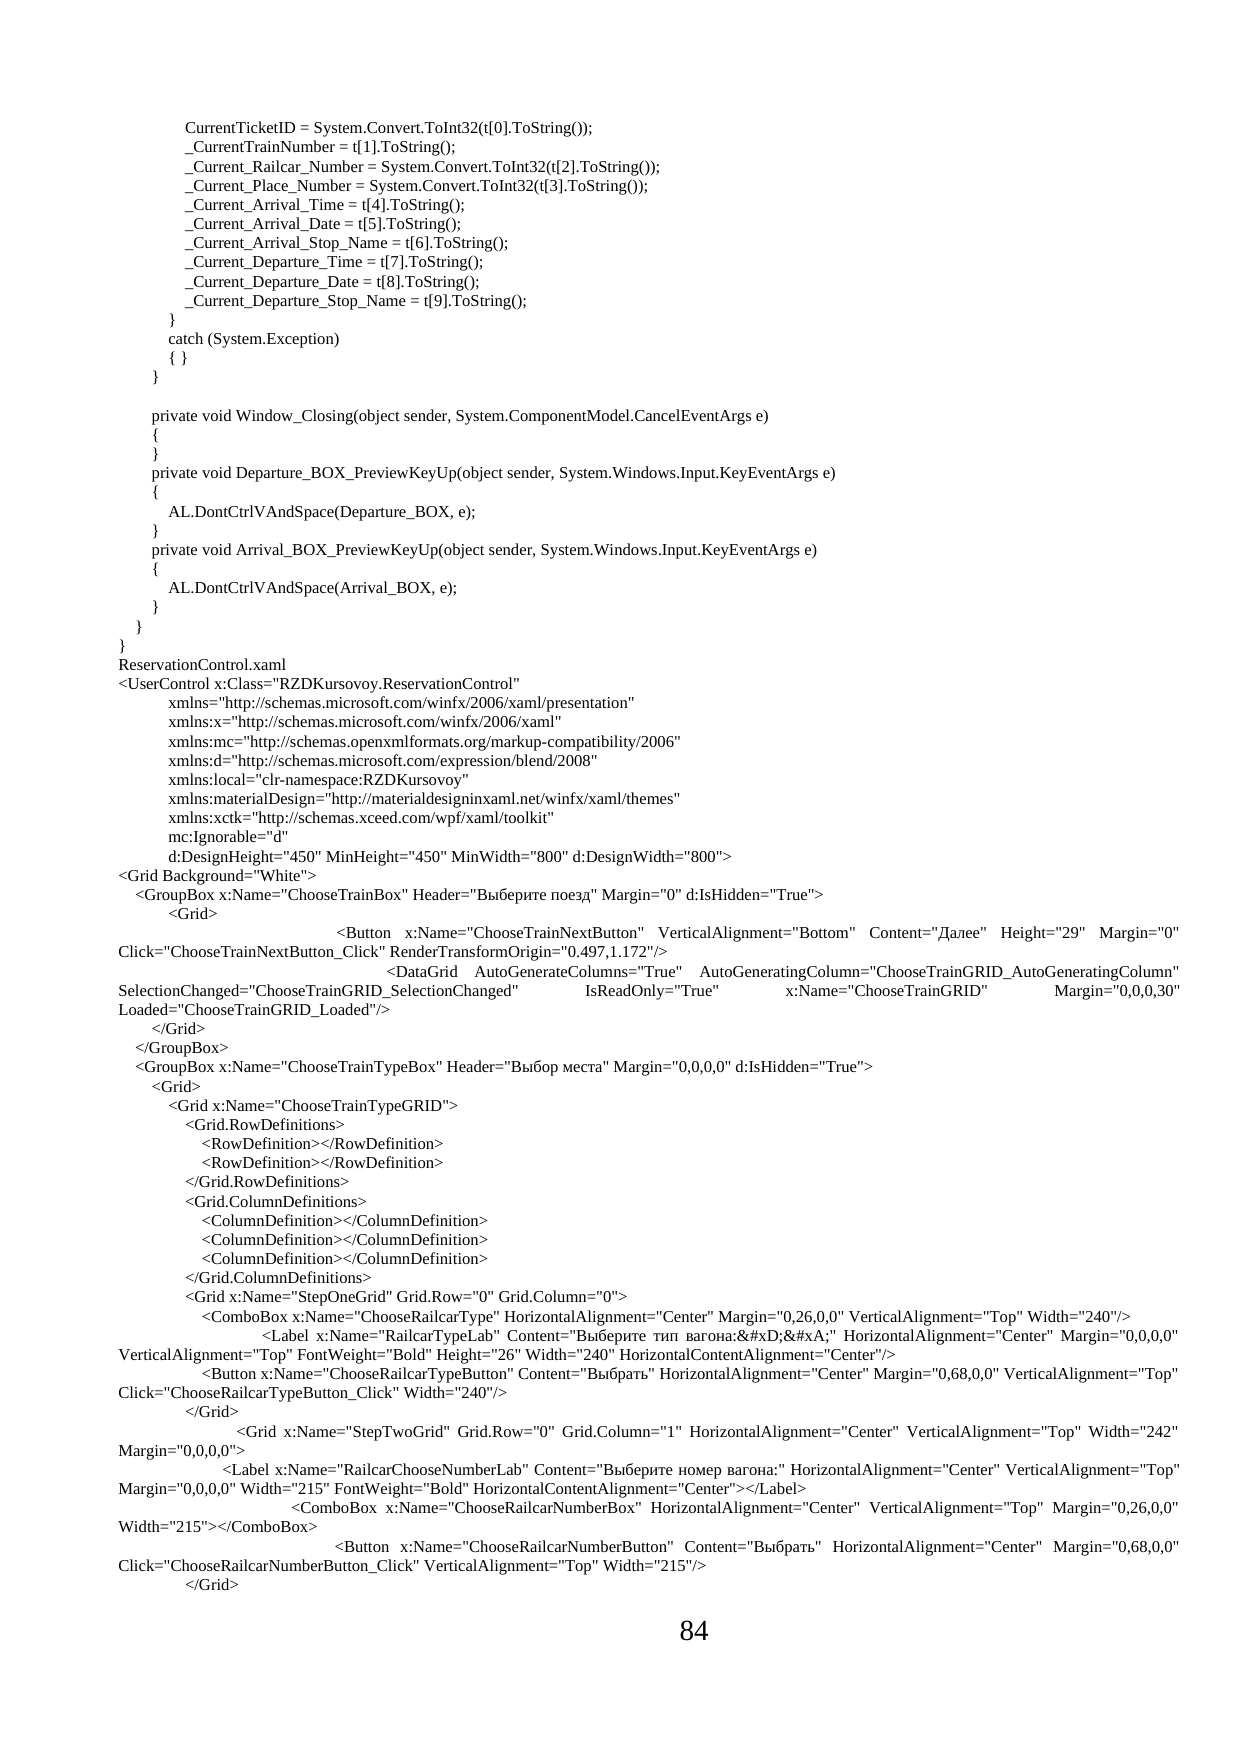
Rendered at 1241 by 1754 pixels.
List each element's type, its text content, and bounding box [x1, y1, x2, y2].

text <Grid x:Name="ChooseTrainTypeGRID"> [118, 1096, 1181, 1115]
text xmlns:x="http://schemas.microsoft.com/winfx/2006/xaml" [118, 712, 1181, 731]
text <Label x:Name="RailcarTypeLab" Content="Выберите тип вагона:&#xD;&#xA;" HorizontalAlignment="Center" Margin="0,0,0,0" VerticalAlignment="Top" FontWeight="Bold" Height="26" Width="240" HorizontalContentAlignment="Center"/> [118, 1326, 1181, 1364]
text </Grid> [118, 1019, 1181, 1038]
text <GroupBox x:Name="ChooseTrainTypeBox" Header="Выбор места" Margin="0,0,0,0" d:IsHidden="True"> [118, 1057, 1181, 1076]
text d:DesignHeight="450" MinHeight="450" MinWidth="800" d:DesignWidth="800"> [118, 846, 1181, 866]
text <DataGrid AutoGenerateColumns="True" AutoGeneratingColumn="ChooseTrainGRID_AutoGeneratingColumn" SelectionChanged="ChooseTrainGRID_SelectionChanged" IsReadOnly="True" x:Name="ChooseTrainGRID" Margin="0,0,0,30" Loaded="ChooseTrainGRID_Loaded"/> [118, 961, 1181, 1019]
text { } [118, 348, 1181, 367]
text } [118, 310, 1181, 329]
text </Grid> [118, 1402, 1181, 1421]
text <Grid x:Name="StepTwoGrid" Grid.Row="0" Grid.Column="1" HorizontalAlignment="Center" VerticalAlignment="Top" Width="242" Margin="0,0,0,0"> [118, 1421, 1181, 1460]
text <GroupBox x:Name="ChooseTrainBox" Header="Выберите поезд" Margin="0" d:IsHidden="True"> [118, 885, 1181, 904]
text </Grid.ColumnDefinitions> [118, 1268, 1181, 1287]
text <RowDefinition></RowDefinition> [118, 1134, 1181, 1153]
text { [118, 559, 1181, 578]
text _Current_Railcar_Number = System.Convert.ToInt32(t[2].ToString()); [118, 156, 1181, 176]
text ReservationControl.xaml [118, 655, 1181, 674]
text } [118, 444, 1181, 463]
text _Current_Arrival_Stop_Name = t[6].ToString(); [118, 233, 1181, 252]
text <ColumnDefinition></ColumnDefinition> [118, 1211, 1181, 1230]
text mc:Ignorable="d" [118, 827, 1181, 846]
text } [118, 616, 1181, 636]
text CurrentTicketID = System.Convert.ToInt32(t[0].ToString()); [118, 118, 1181, 137]
text private void Window_Closing(object sender, System.ComponentModel.CancelEventArgs e) [118, 406, 1181, 425]
text <Grid.RowDefinitions> [118, 1115, 1181, 1134]
text <Grid> [118, 904, 1181, 923]
text <ColumnDefinition></ColumnDefinition> [118, 1249, 1181, 1268]
text _Current_Departure_Time = t[7].ToString(); [118, 252, 1181, 271]
text xmlns="http://schemas.microsoft.com/winfx/2006/xaml/presentation" [118, 693, 1181, 712]
text _Current_Departure_Date = t[8].ToString(); [118, 271, 1181, 291]
text _Current_Arrival_Date = t[5].ToString(); [118, 214, 1181, 233]
text <ColumnDefinition></ColumnDefinition> [118, 1230, 1181, 1249]
text } [118, 367, 1181, 386]
text </Grid.RowDefinitions> [118, 1172, 1181, 1191]
text </Grid> [118, 1575, 1181, 1594]
text { [118, 425, 1181, 444]
text AL.DontCtrlVAndSpace(Departure_BOX, e); [118, 501, 1181, 521]
text xmlns:d="http://schemas.microsoft.com/expression/blend/2008" [118, 751, 1181, 770]
text } [118, 597, 1181, 616]
text _CurrentTrainNumber = t[1].ToString(); [118, 137, 1181, 156]
text _Current_Arrival_Time = t[4].ToString(); [118, 195, 1181, 214]
text } [118, 521, 1181, 540]
text private void Departure_BOX_PreviewKeyUp(object sender, System.Windows.Input.KeyEventArgs e) [118, 463, 1181, 482]
text xmlns:xctk="http://schemas.xceed.com/wpf/xaml/toolkit" [118, 808, 1181, 827]
text <Grid x:Name="StepOneGrid" Grid.Row="0" Grid.Column="0"> [118, 1287, 1181, 1306]
text private void Arrival_BOX_PreviewKeyUp(object sender, System.Windows.Input.KeyEventArgs e) [118, 540, 1181, 559]
text <ComboBox x:Name="ChooseRailcarNumberBox" HorizontalAlignment="Center" VerticalAlignment="Top" Margin="0,26,0,0" Width="215"></ComboBox> [118, 1498, 1181, 1536]
text xmlns:local="clr-namespace:RZDKursovoy" [118, 770, 1181, 789]
text <RowDefinition></RowDefinition> [118, 1153, 1181, 1172]
text _Current_Departure_Stop_Name = t[9].ToString(); [118, 291, 1181, 310]
text <UserControl x:Class="RZDKursovoy.ReservationControl" [118, 674, 1181, 693]
text <ComboBox x:Name="ChooseRailcarType" HorizontalAlignment="Center" Margin="0,26,0,0" VerticalAlignment="Top" Width="240"/> [118, 1306, 1181, 1326]
text <Label x:Name="RailcarChooseNumberLab" Content="Выберите номер вагона:" HorizontalAlignment="Center" VerticalAlignment="Top" Margin="0,0,0,0" Width="215" FontWeight="Bold" HorizontalContentAlignment="Center"></Label> [118, 1460, 1181, 1498]
text <Button x:Name="ChooseRailcarNumberButton" Content="Выбрать" HorizontalAlignment="Center" Margin="0,68,0,0" Click="ChooseRailcarNumberButton_Click" VerticalAlignment="Top" Width="215"/> [118, 1536, 1181, 1575]
text catch (System.Exception) [118, 329, 1181, 348]
text { [118, 482, 1181, 501]
text <Grid Background="White"> [118, 866, 1181, 885]
text } [118, 636, 1181, 655]
text _Current_Place_Number = System.Convert.ToInt32(t[3].ToString()); [118, 176, 1181, 195]
text <Grid.ColumnDefinitions> [118, 1191, 1181, 1211]
text xmlns:mc="http://schemas.openxmlformats.org/markup-compatibility/2006" [118, 731, 1181, 751]
text <Grid> [118, 1076, 1181, 1096]
text xmlns:materialDesign="http://materialdesigninxaml.net/winfx/xaml/themes" [118, 789, 1181, 808]
text <Button x:Name="ChooseTrainNextButton" VerticalAlignment="Bottom" Content="Далее" Height="29" Margin="0" Click="ChooseTrainNextButton_Click" RenderTransformOrigin="0.497,1.172"/> [118, 923, 1181, 961]
text </GroupBox> [118, 1038, 1181, 1057]
text <Button x:Name="ChooseRailcarTypeButton" Content="Выбрать" HorizontalAlignment="Center" Margin="0,68,0,0" VerticalAlignment="Top" Click="ChooseRailcarTypeButton_Click" Width="240"/> [118, 1364, 1181, 1402]
text AL.DontCtrlVAndSpace(Arrival_BOX, e); [118, 578, 1181, 597]
